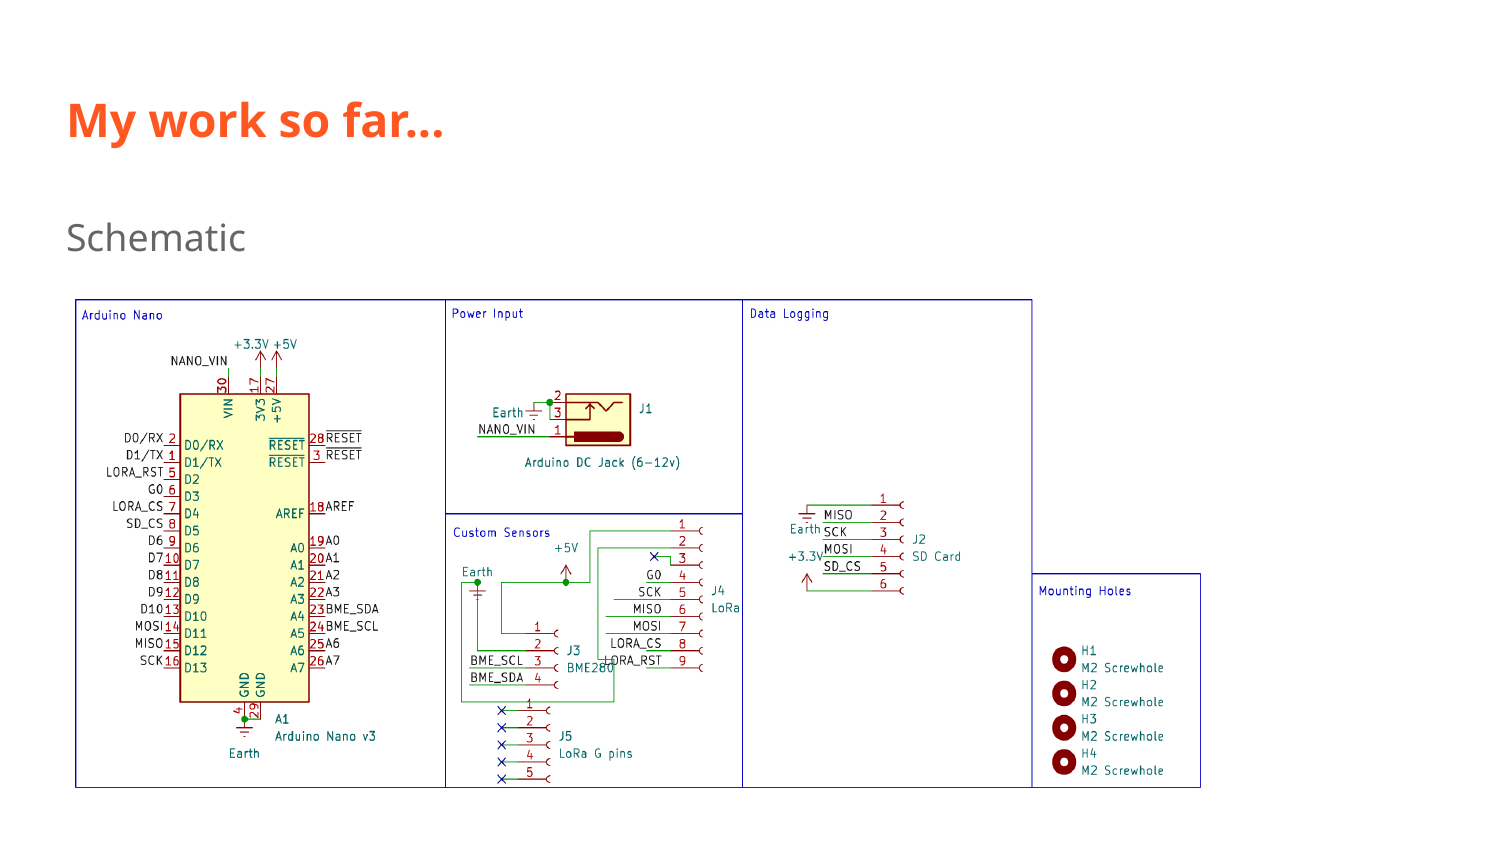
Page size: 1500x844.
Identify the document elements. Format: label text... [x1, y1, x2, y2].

title My work so far... [51, 72, 1449, 167]
list Schematic [51, 189, 1449, 750]
picture [75, 299, 1201, 788]
